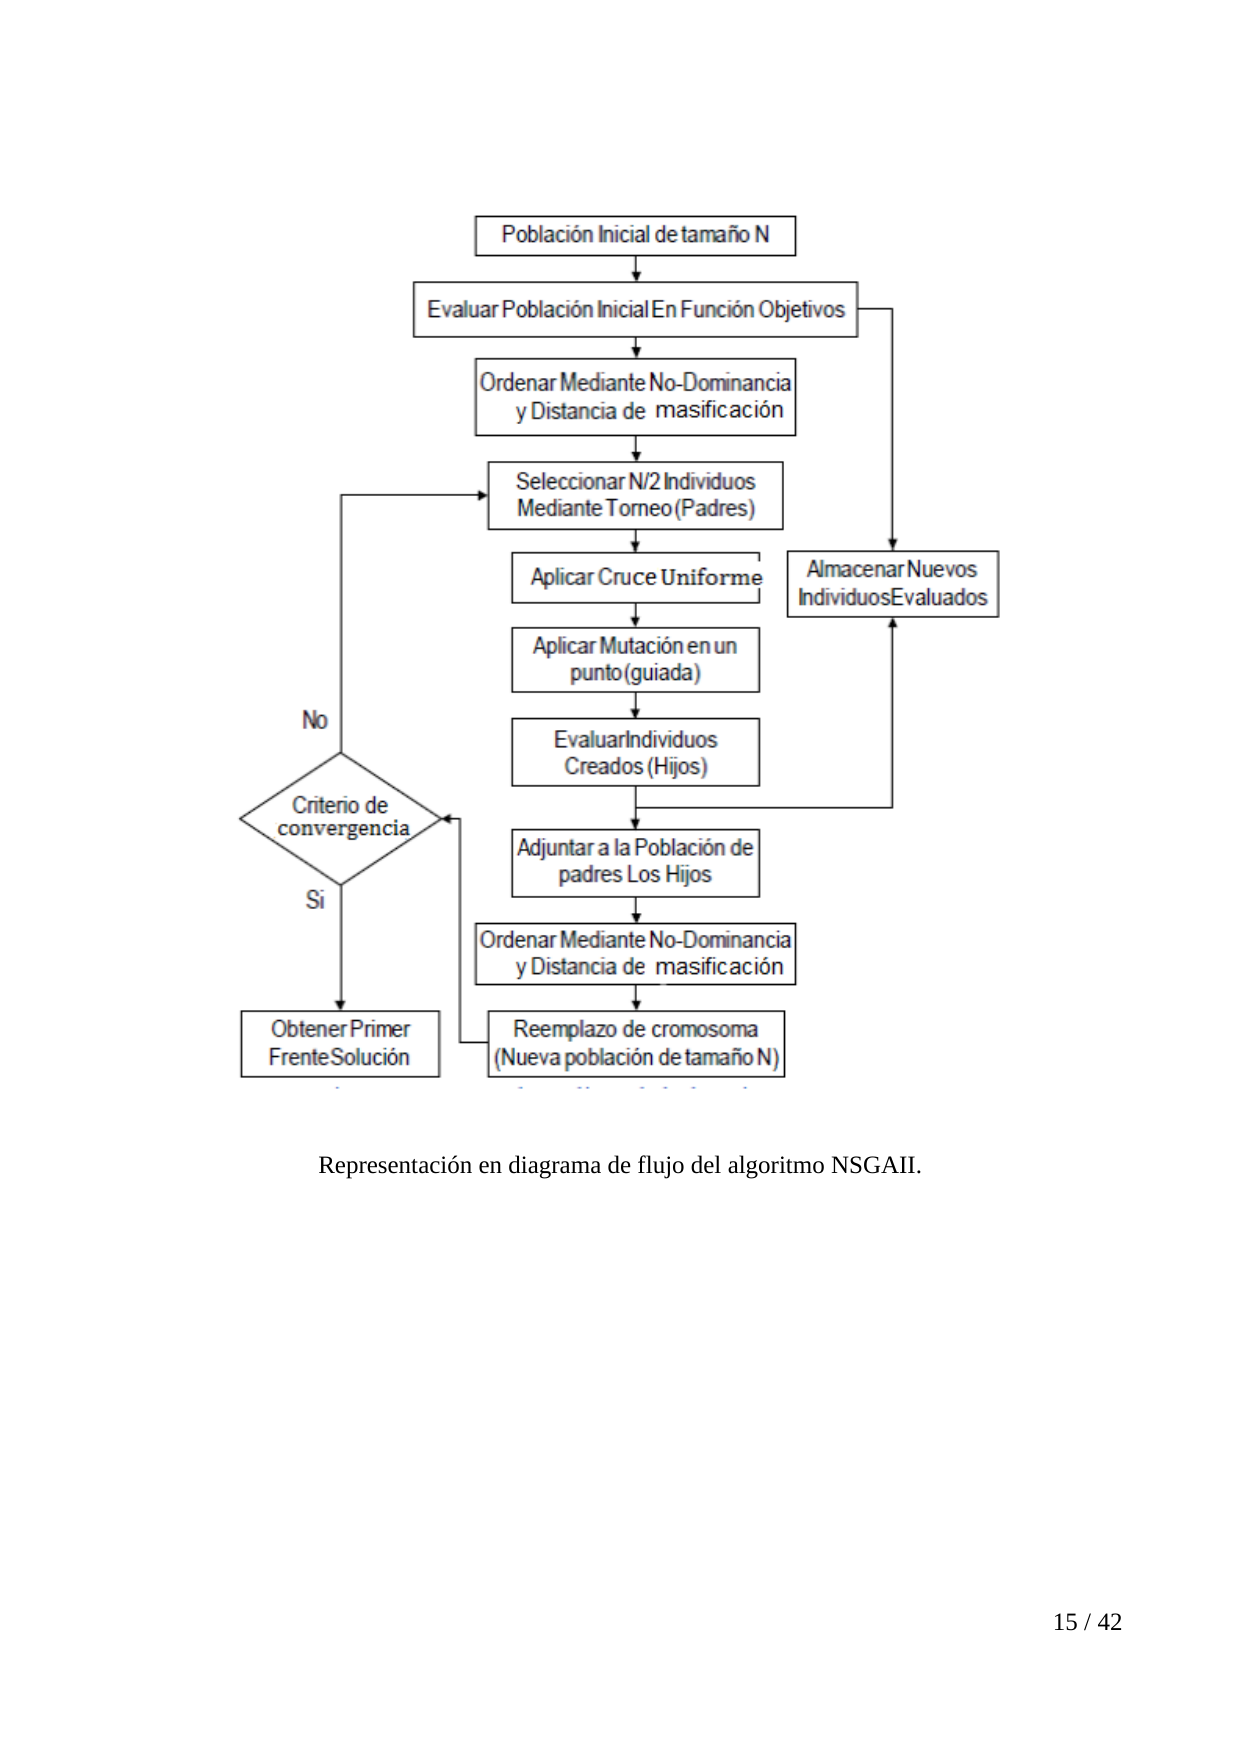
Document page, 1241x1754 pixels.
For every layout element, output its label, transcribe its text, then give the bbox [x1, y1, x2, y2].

text Representación en diagrama de flujo del algoritmo NSGAII. [118, 1150, 1122, 1179]
picture [191, 205, 1049, 1117]
